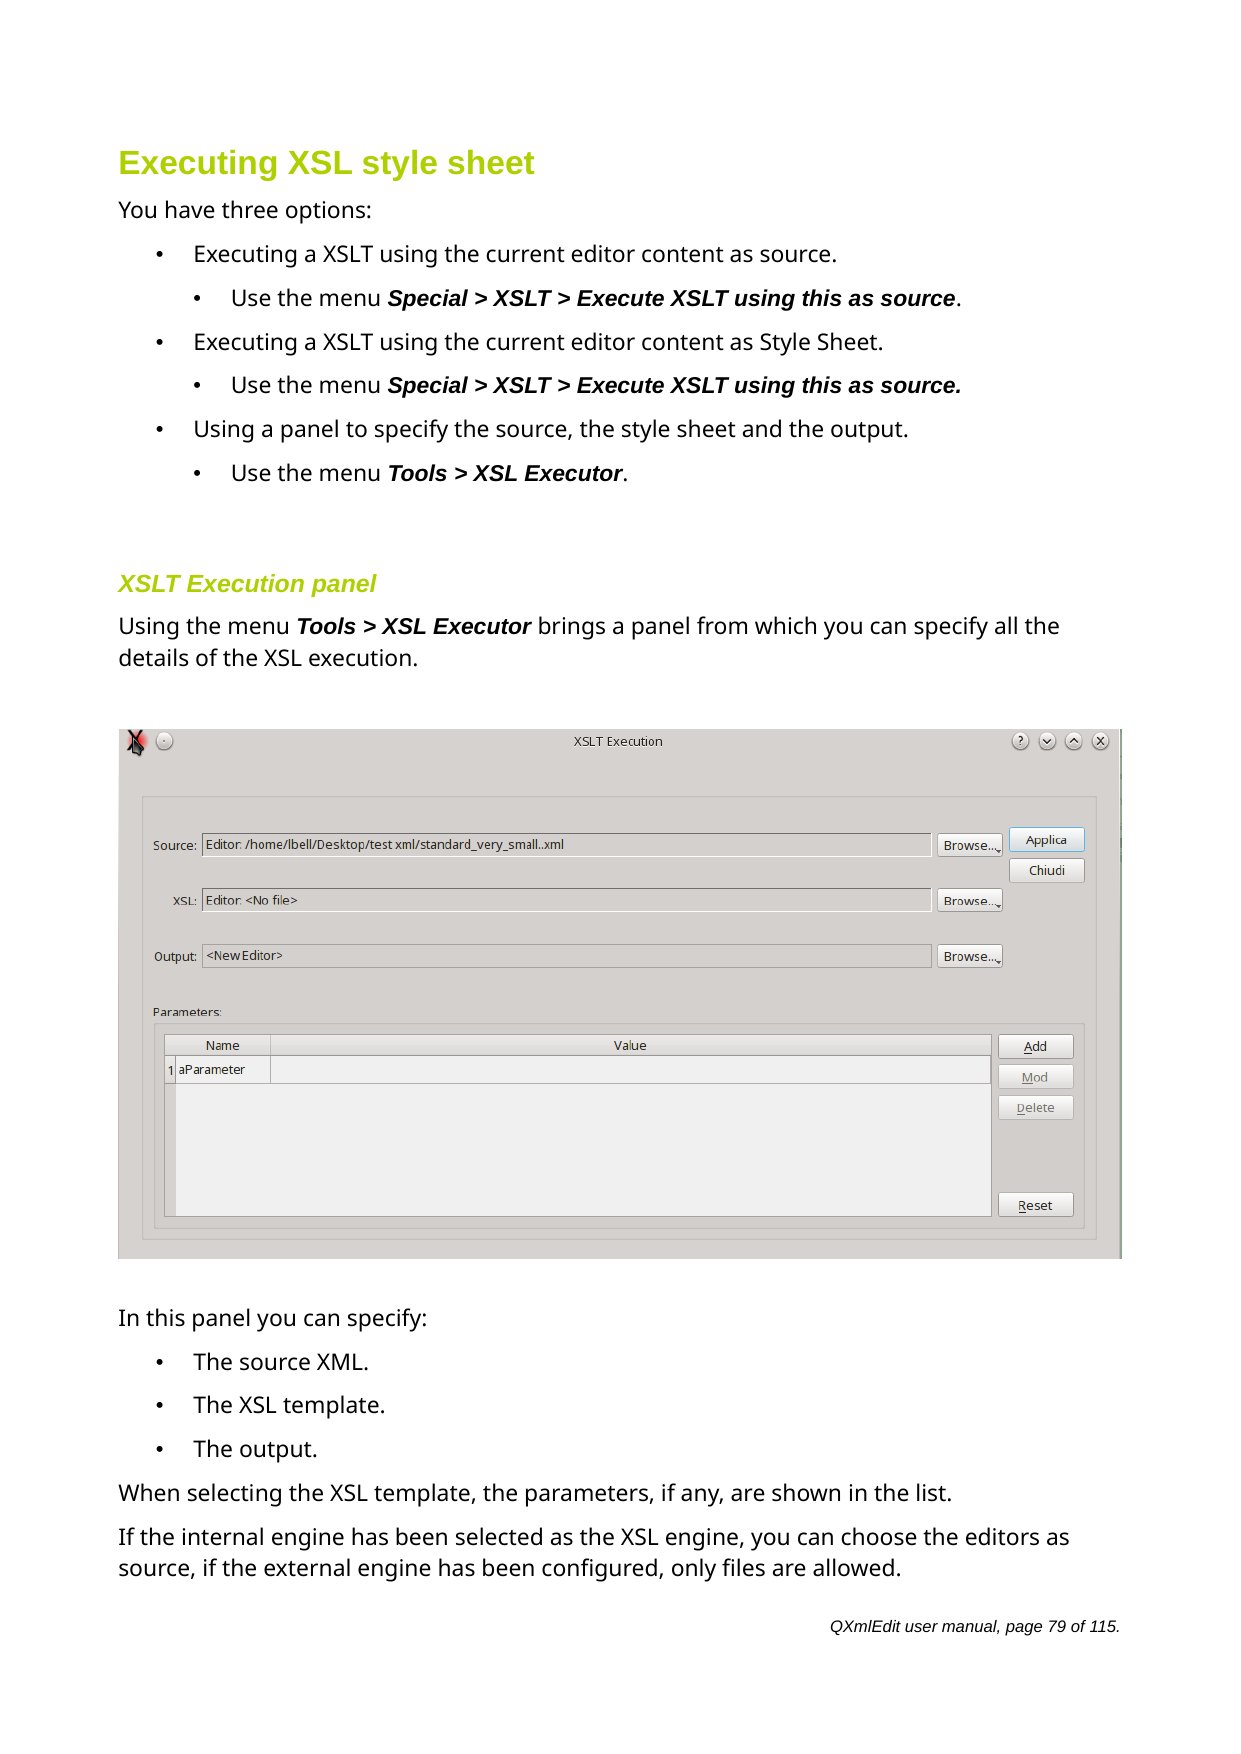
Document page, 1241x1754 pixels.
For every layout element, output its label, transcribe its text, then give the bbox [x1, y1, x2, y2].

list The source XML. [156, 1346, 1122, 1377]
list Executing a XSLT using the current editor content as Style Sheet. [156, 326, 1122, 357]
list Use the menu Special > XSLT > Execute XSLT using this as source. [193, 282, 1122, 313]
list The XSL template. [156, 1389, 1122, 1421]
text You have three options: [118, 194, 1122, 226]
subtitle XSLT Execution panel [118, 569, 1122, 598]
list Using a panel to specify the source, the style sheet and the output. [156, 413, 1122, 444]
list Executing a XSLT using the current editor content as source. [156, 238, 1122, 269]
text If the internal engine has been selected as the XSL engine, you can choose the editors as source, if the external engine has been configured, only files are allowed. [118, 1521, 1122, 1583]
text When selecting the XSL template, the parameters, if any, are shown in the list. [118, 1477, 1122, 1508]
list The output. [156, 1433, 1122, 1464]
subtitle Executing XSL style sheet [118, 143, 1122, 182]
text In this panel you can specify: [118, 1302, 1122, 1333]
picture [118, 729, 1122, 1259]
list Use the menu Tools > XSL Executor. [193, 457, 1122, 488]
list Use the menu Special > XSLT > Execute XSLT using this as source. [193, 369, 1122, 401]
text Using the menu Tools > XSL Executor brings a panel from which you can specify all the details of the XSL execution. [118, 610, 1122, 673]
